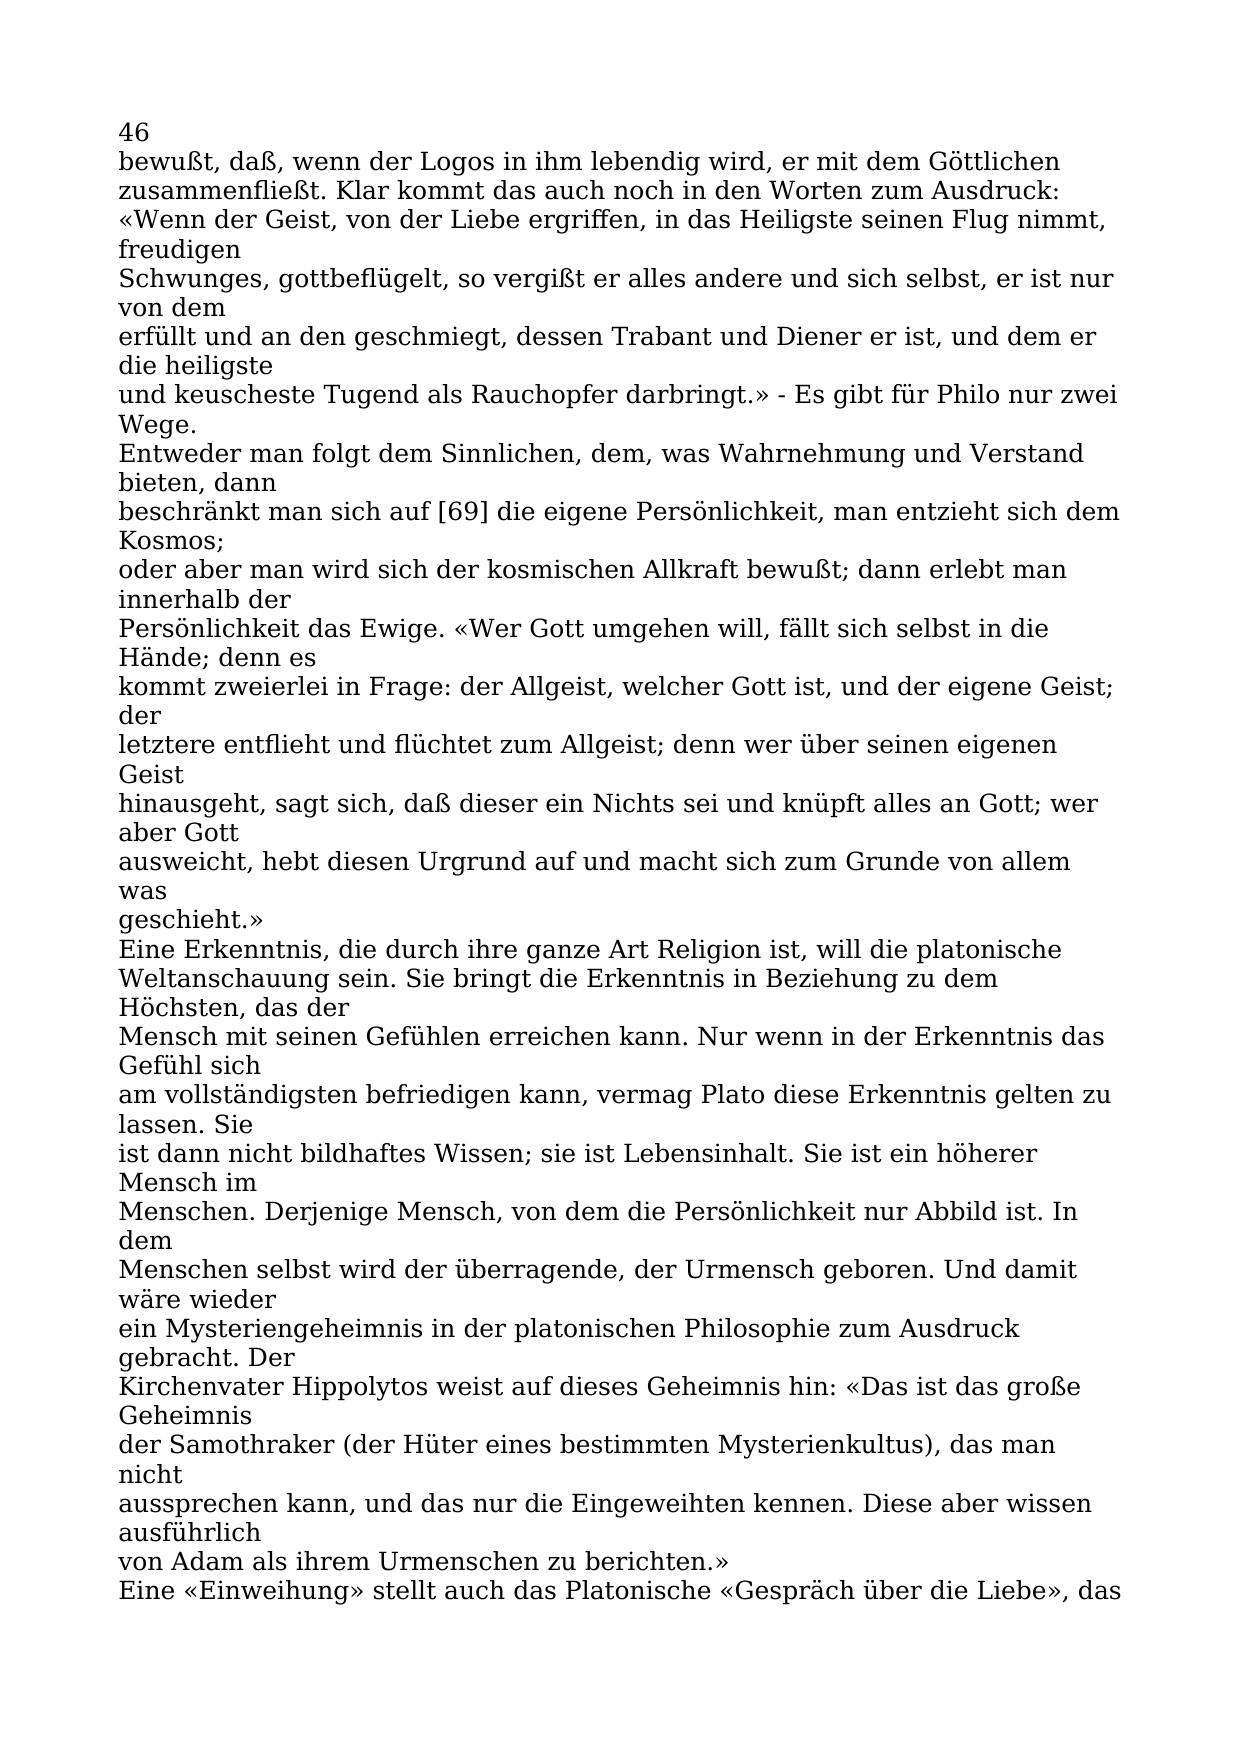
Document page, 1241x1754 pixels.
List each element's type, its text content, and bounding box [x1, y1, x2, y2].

text am vollständigsten befriedigen kann, vermag Plato diese Erkenntnis gelten zu lassen. Sie [118, 1081, 1122, 1139]
text ausweicht, hebt diesen Urgrund auf und macht sich zum Grunde von allem was [118, 847, 1122, 906]
text ein Mysteriengeheimnis in der platonischen Philosophie zum Ausdruck gebracht. Der [118, 1314, 1122, 1372]
text «Wenn der Geist, von der Liebe ergriffen, in das Heiligste seinen Flug nimmt, freudigen [118, 206, 1122, 264]
text Schwunges, gottbeflügelt, so vergißt er alles andere und sich selbst, er ist nur von dem [118, 264, 1122, 322]
text kommt zweierlei in Frage: der Allgeist, welcher Gott ist, und der eigene Geist; der [118, 672, 1122, 731]
text aussprechen kann, und das nur die Eingeweihten kennen. Diese aber wissen ausführlich [118, 1489, 1122, 1547]
text Kirchenvater Hippolytos weist auf dieses Geheimnis hin: «Das ist das große Geheimnis [118, 1372, 1122, 1431]
text Weltanschauung sein. Sie bringt die Erkenntnis in Beziehung zu dem Höchsten, das der [118, 964, 1122, 1022]
text hinausgeht, sagt sich, daß dieser ein Nichts sei und knüpft alles an Gott; wer aber Gott [118, 789, 1122, 847]
text Eine «Einweihung» stellt auch das Platonische «Gespräch über die Liebe», das [118, 1576, 1122, 1606]
text Mensch mit seinen Gefühlen erreichen kann. Nur wenn in der Erkenntnis das Gefühl sich [118, 1022, 1122, 1081]
text Menschen. Derjenige Mensch, von dem die Persönlichkeit nur Abbild ist. In dem [118, 1197, 1122, 1256]
text beschränkt man sich auf [69] die eigene Persönlichkeit, man entzieht sich dem Kosmos; [118, 497, 1122, 556]
text 46 [118, 118, 1122, 147]
text Persönlichkeit das Ewige. «Wer Gott umgehen will, fällt sich selbst in die Hände; denn es [118, 614, 1122, 672]
text Eine Erkenntnis, die durch ihre ganze Art Religion ist, will die platonische [118, 935, 1122, 964]
text Menschen selbst wird der überragende, der Urmensch geboren. Und damit wäre wieder [118, 1256, 1122, 1314]
text von Adam als ihrem Urmenschen zu berichten.» [118, 1547, 1122, 1576]
text der Samothraker (der Hüter eines bestimmten Mysterienkultus), das man nicht [118, 1431, 1122, 1489]
text geschieht.» [118, 906, 1122, 935]
text Entweder man folgt dem Sinnlichen, dem, was Wahrnehmung und Verstand bieten, dann [118, 439, 1122, 497]
text ist dann nicht bildhaftes Wissen; sie ist Lebensinhalt. Sie ist ein höherer Mensch im [118, 1139, 1122, 1197]
text zusammenfließt. Klar kommt das auch noch in den Worten zum Ausdruck: [118, 176, 1122, 206]
text erfüllt und an den geschmiegt, dessen Trabant und Diener er ist, und dem er die heiligste [118, 322, 1122, 381]
text letztere entflieht und flüchtet zum Allgeist; denn wer über seinen eigenen Geist [118, 731, 1122, 789]
text bewußt, daß, wenn der Logos in ihm lebendig wird, er mit dem Göttlichen [118, 147, 1122, 176]
text und keuscheste Tugend als Rauchopfer darbringt.» - Es gibt für Philo nur zwei Wege. [118, 381, 1122, 439]
text oder aber man wird sich der kosmischen Allkraft bewußt; dann erlebt man innerhalb der [118, 556, 1122, 614]
